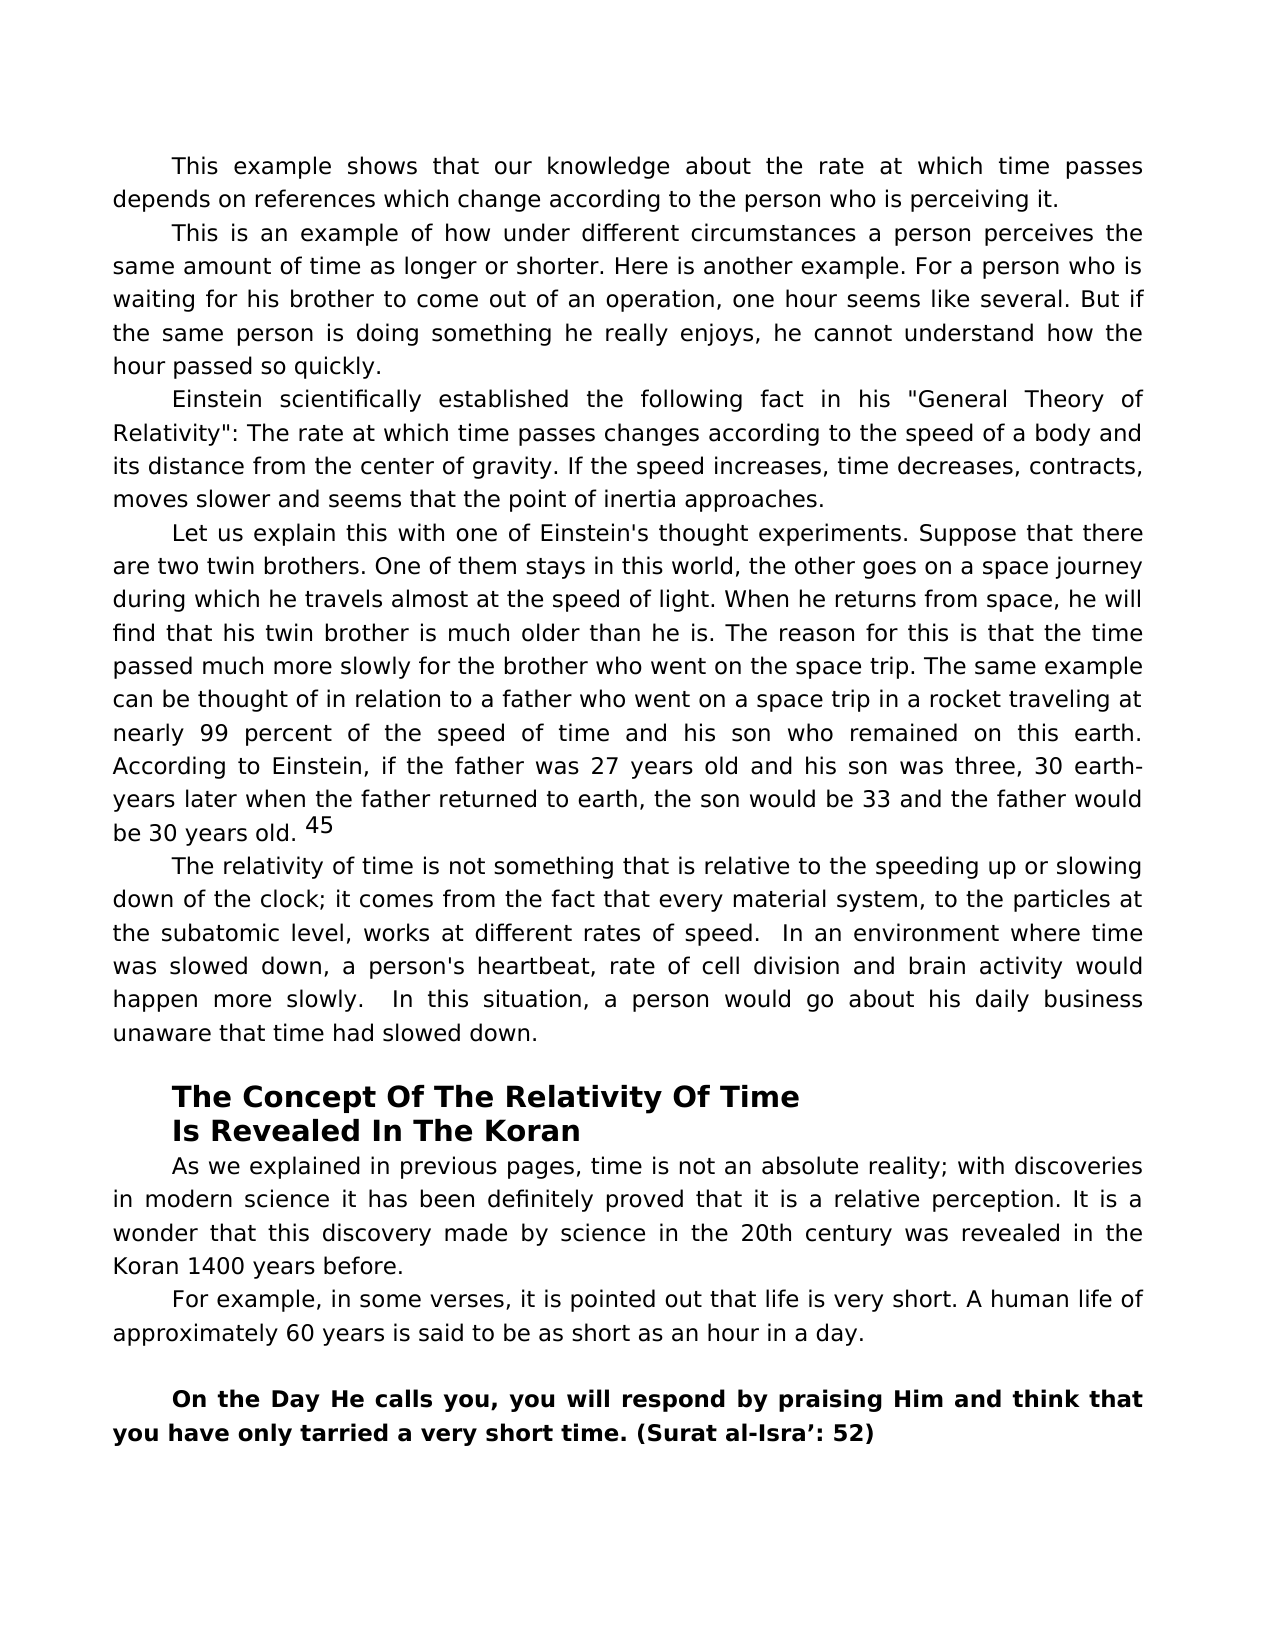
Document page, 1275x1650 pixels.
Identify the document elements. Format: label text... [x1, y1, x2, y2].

text This example shows that our knowledge about the rate at which time passes depends on references which change according to the person who is perceiving it. [112, 148, 1145, 214]
text The relativity of time is not something that is relative to the speeding up or slowing down of the clock; it comes from the fact that every material system, to the particles at the subatomic level, works at different rates of speed. In an environment where time was slowed down, a person's heartbeat, rate of cell division and brain activity would happen more slowly. In this situation, a person would go about his daily business unaware that time had slowed down. [112, 848, 1145, 1048]
text For example, in some verses, it is pointed out that life is very short. A human life of approximately 60 years is said to be as short as an hour in a day. [112, 1281, 1145, 1348]
text This is an example of how under different circumstances a person perceives the same amount of time as longer or shorter. Here is another example. For a person who is waiting for his brother to come out of an operation, one hour seems like several. But if the same person is doing something he really enjoys, he cannot understand how the hour passed so quickly. [112, 214, 1145, 381]
text Let us explain this with one of Einstein's thought experiments. Suppose that there are two twin brothers. One of them stays in this world, the other goes on a space journey during which he travels almost at the speed of light. When he returns from space, he will find that his twin brother is much older than he is. The reason for this is that the time passed much more slowly for the brother who went on the space trip. The same example can be thought of in relation to a father who went on a space trip in a rocket traveling at nearly 99 percent of the speed of time and his son who remained on this earth. According to Einstein, if the father was 27 years old and his son was three, 30 earth-years later when the father returned to earth, the son would be 33 and the father would be 30 years old. 45 [112, 514, 1145, 848]
text Einstein scientifically established the following fact in his "General Theory of Relativity": The rate at which time passes changes according to the speed of a body and its distance from the center of gravity. If the speed increases, time decreases, contracts, moves slower and seems that the point of inertia approaches. [112, 381, 1145, 514]
text Is Revealed In The Koran [112, 1114, 1145, 1148]
text On the Day He calls you, you will respond by praising Him and think that you have only tarried a very short time. (Surat al-Isra’: 52) [112, 1381, 1145, 1448]
text As we explained in previous pages, time is not an absolute reality; with discoveries in modern science it has been definitely proved that it is a relative perception. It is a wonder that this discovery made by science in the 20th century was revealed in the Koran 1400 years before. [112, 1148, 1145, 1281]
text The Concept Of The Relativity Of Time [112, 1081, 1145, 1114]
